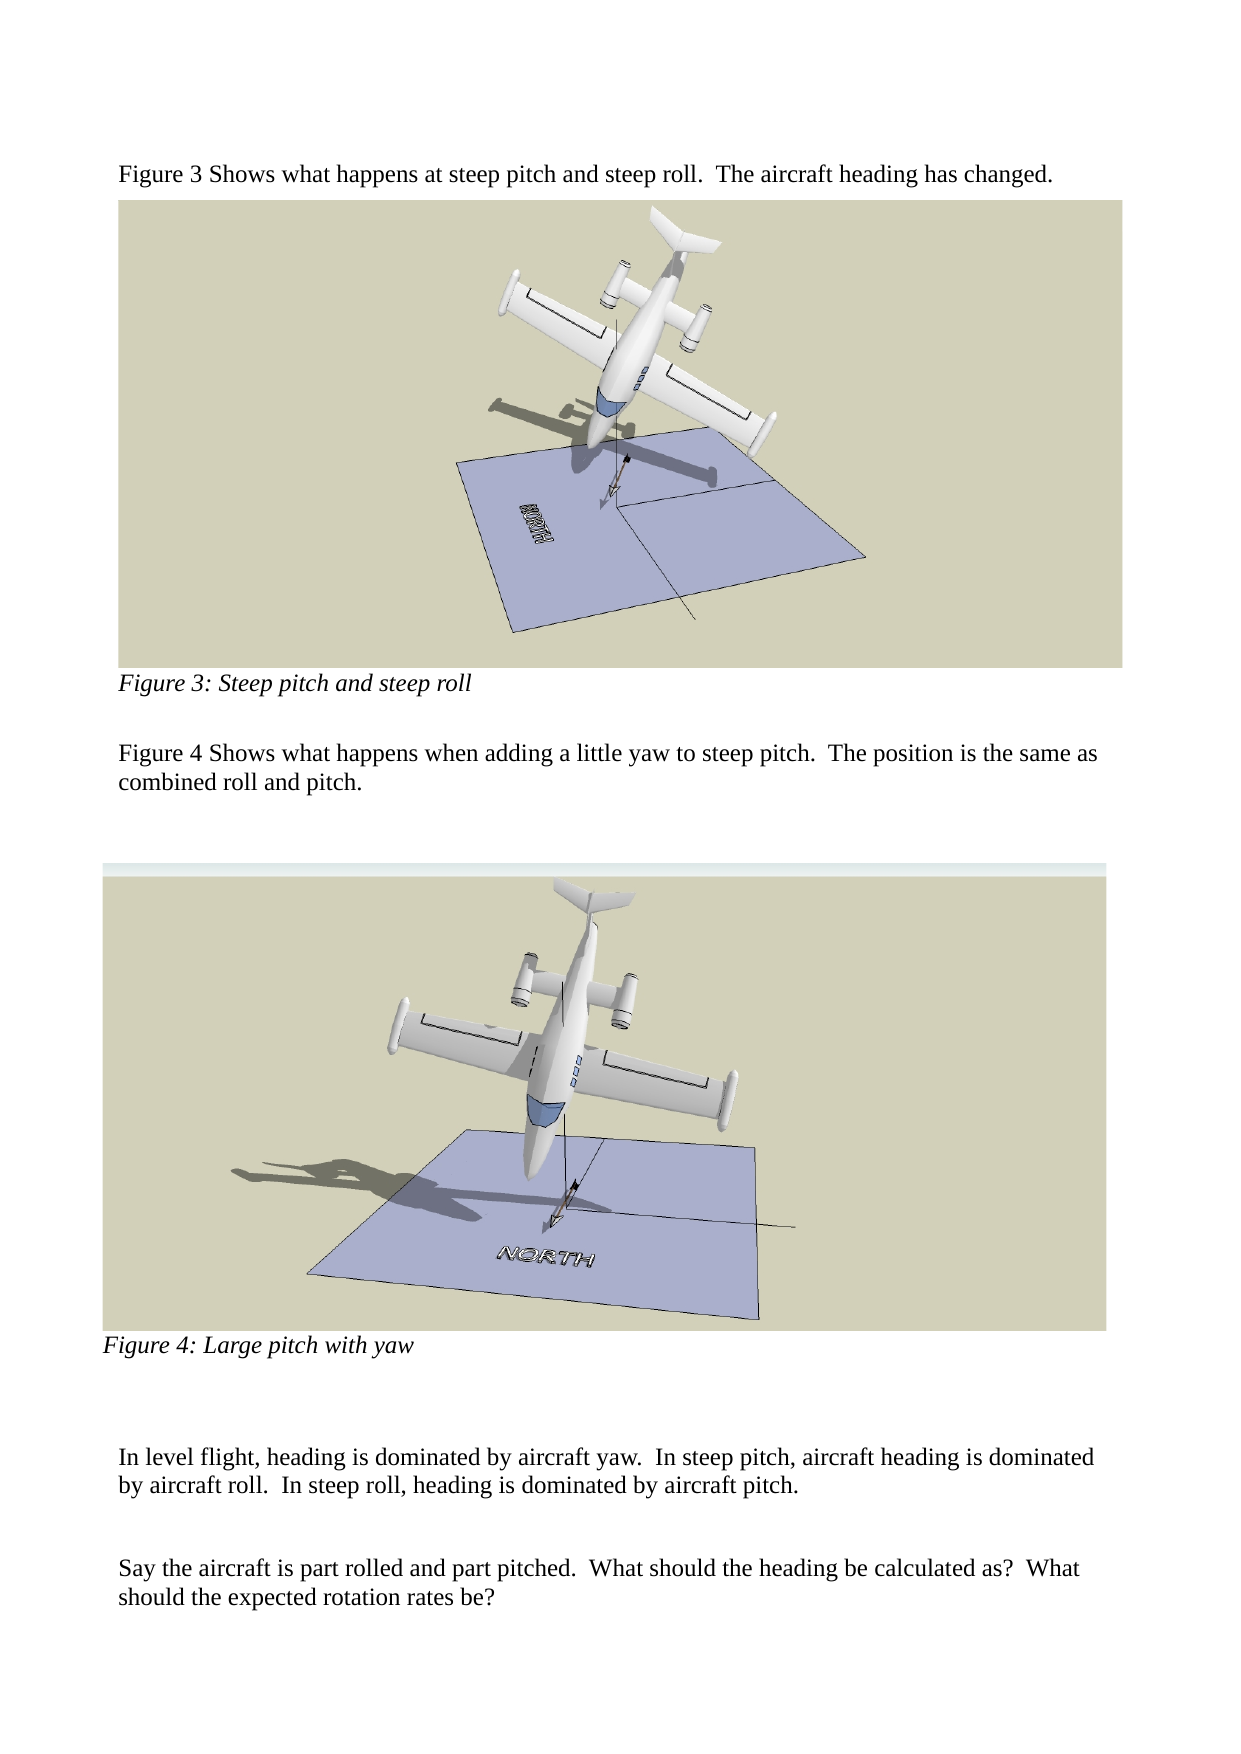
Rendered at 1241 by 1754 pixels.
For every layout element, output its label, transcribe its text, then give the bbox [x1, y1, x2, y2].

text Figure 4: Large pitch with yaw [103, 1331, 1107, 1359]
text Figure 3: Steep pitch and steep roll [118, 668, 1122, 697]
text Figure 3 Shows what happens at steep pitch and steep roll. The aircraft heading has changed. [118, 159, 1122, 188]
text Figure 4 Shows what happens when adding a little yaw to steep pitch. The position is the same as combined roll and pitch. [118, 738, 1122, 795]
text In level flight, heading is dominated by aircraft yaw. In steep pitch, aircraft heading is dominated by aircraft roll. In steep roll, heading is dominated by aircraft pitch. [118, 1442, 1122, 1499]
text Say the aircraft is part rolled and part pitched. What should the heading be calculated as? What should the expected rotation rates be? [118, 1553, 1122, 1611]
picture [102, 863, 1107, 1331]
picture [118, 200, 1123, 668]
